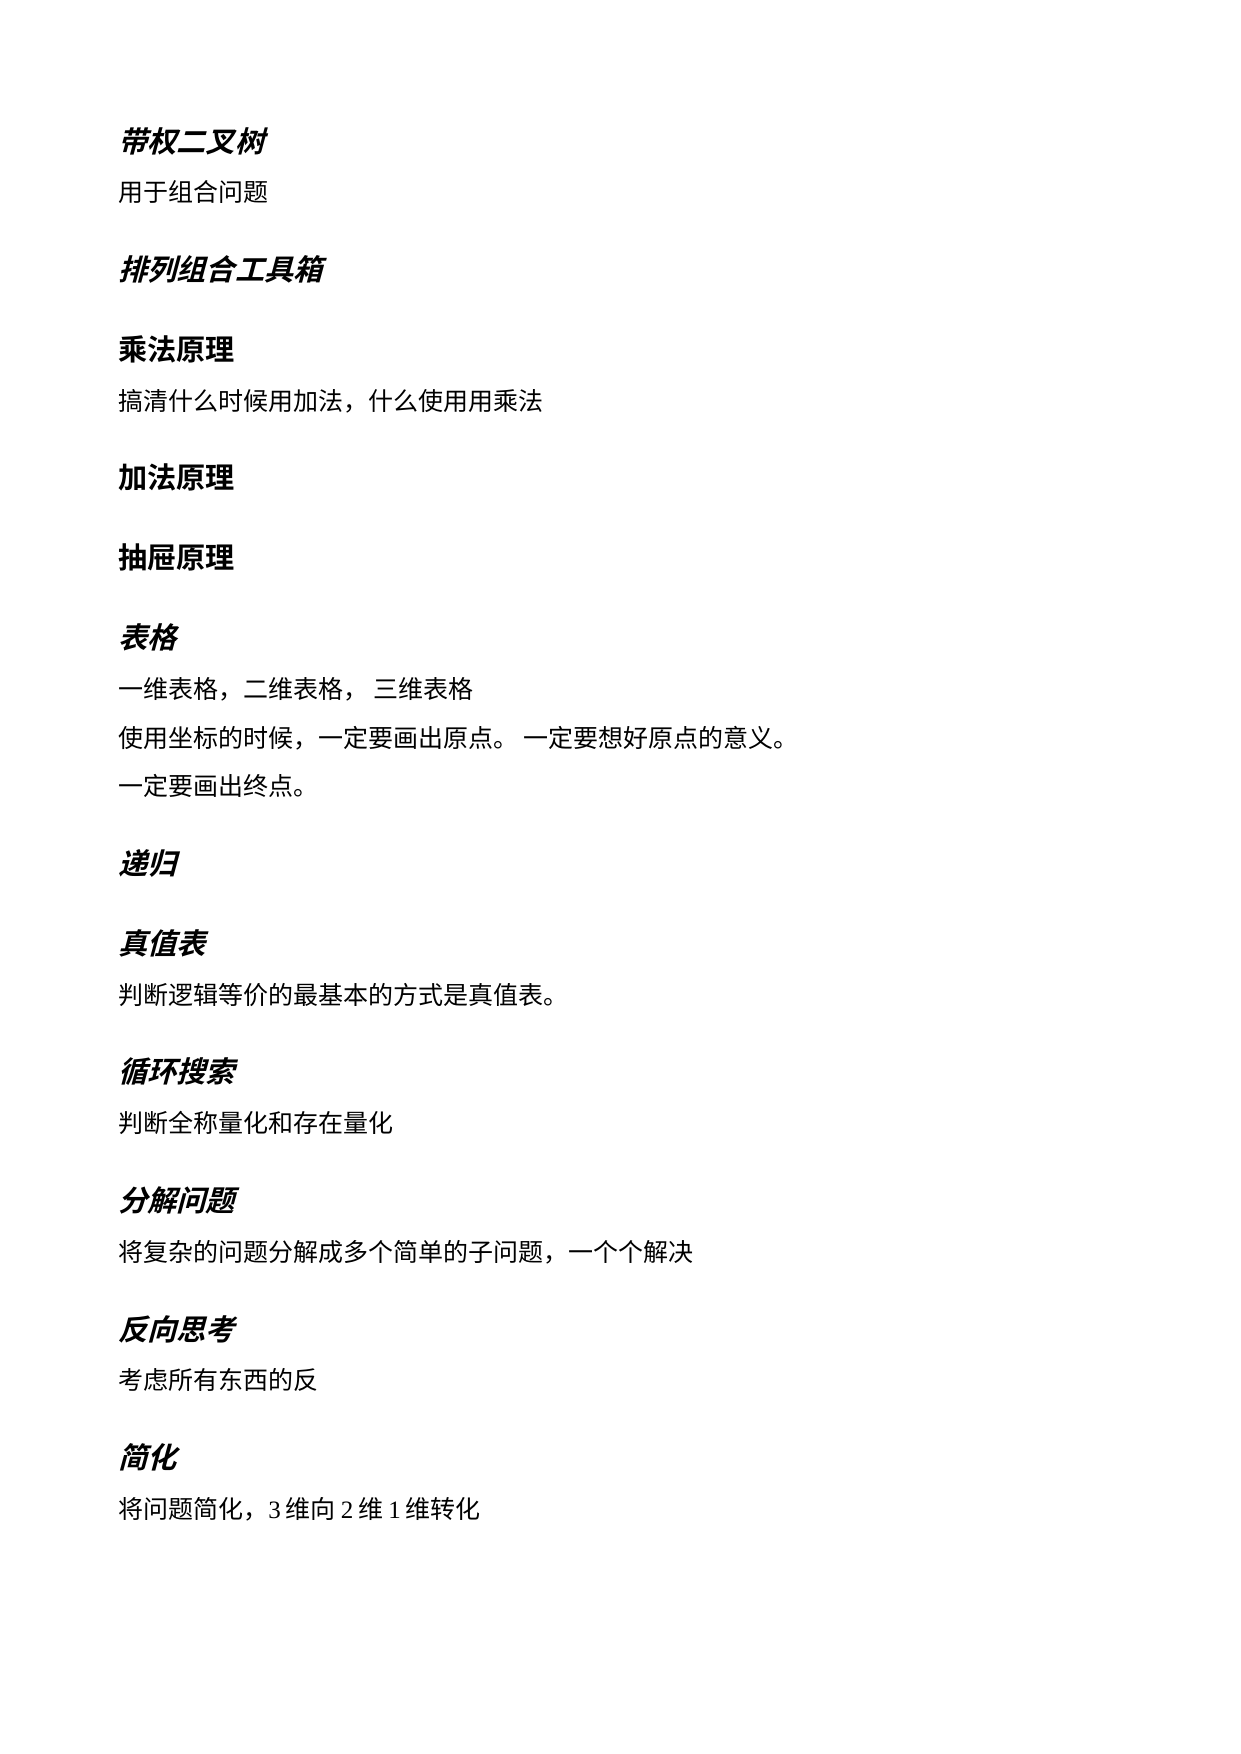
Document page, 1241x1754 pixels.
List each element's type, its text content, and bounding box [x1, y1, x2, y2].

subtitle 递归 [118, 841, 1122, 883]
subtitle 分解问题 [118, 1177, 1122, 1220]
subtitle 带权二叉树 [118, 118, 1122, 160]
text 搞清什么时候用加法，什么使用用乘法 [118, 381, 1122, 417]
subtitle 真值表 [118, 920, 1122, 963]
subtitle 加法原理 [118, 455, 1122, 497]
text 将复杂的问题分解成多个简单的子问题，一个个解决 [118, 1232, 1122, 1268]
subtitle 抽屉原理 [118, 535, 1122, 577]
text 用于组合问题 [118, 173, 1122, 209]
text 判断逻辑等价的最基本的方式是真值表。 [118, 975, 1122, 1011]
text 一定要画出终点。 [118, 767, 1122, 803]
subtitle 循环搜索 [118, 1049, 1122, 1091]
subtitle 表格 [118, 614, 1122, 657]
text 考虑所有东西的反 [118, 1361, 1122, 1397]
subtitle 排列组合工具箱 [118, 247, 1122, 289]
subtitle 简化 [118, 1434, 1122, 1477]
text 将问题简化，3维向2维1维转化 [118, 1489, 1122, 1526]
text 判断全称量化和存在量化 [118, 1104, 1122, 1140]
text 一维表格，二维表格， 三维表格 [118, 669, 1122, 706]
subtitle 反向思考 [118, 1306, 1122, 1348]
text 使用坐标的时候，一定要画出原点。 一定要想好原点的意义。 [118, 718, 1122, 754]
subtitle 乘法原理 [118, 326, 1122, 369]
